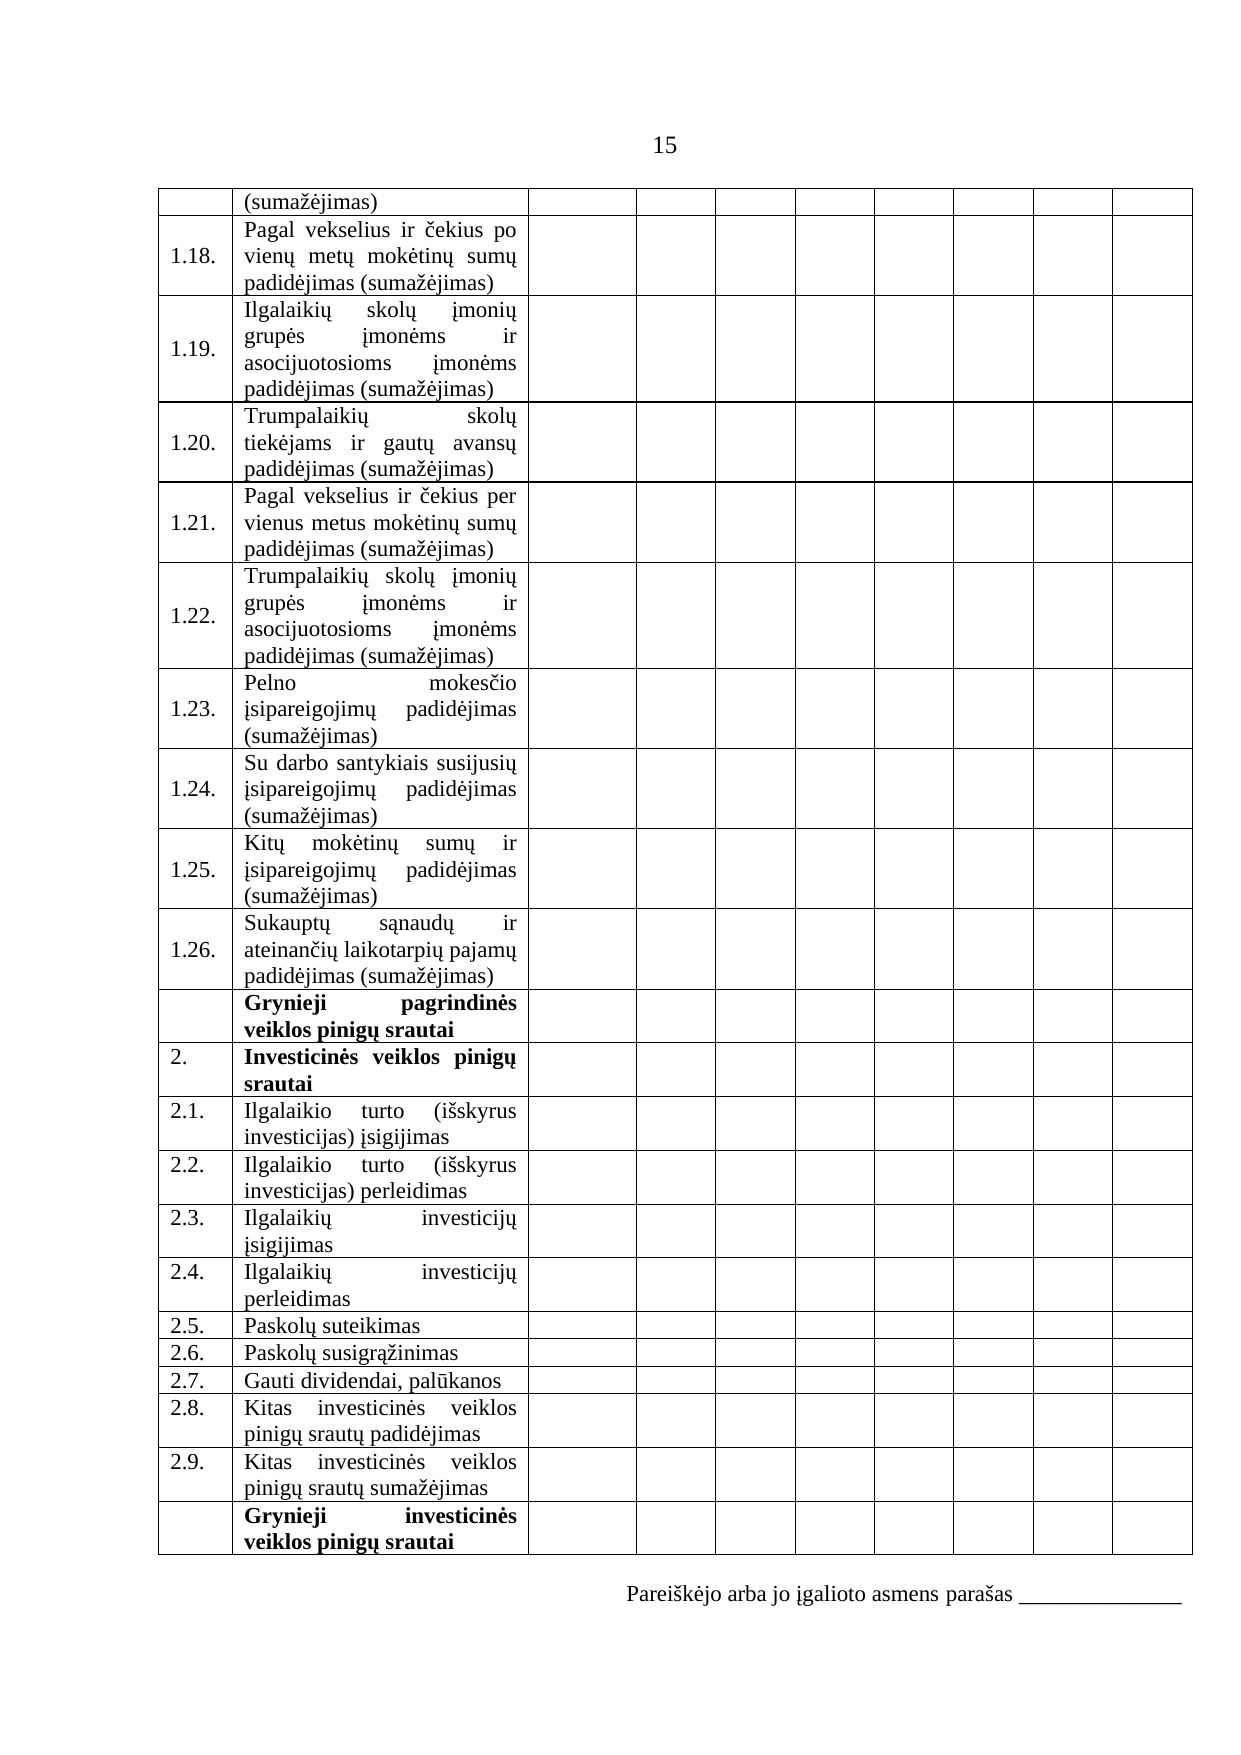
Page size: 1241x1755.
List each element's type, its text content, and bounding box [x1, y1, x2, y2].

table_cell [1034, 189, 1112, 215]
table_cell 2.1. [159, 1097, 232, 1150]
table_cell Pagal vekselius ir čekius per vienus metus mokėtinų sumų padidėjimas (sumažėjimas) [233, 483, 528, 562]
table_cell [796, 216, 874, 295]
table_cell [716, 1448, 795, 1501]
table_cell [716, 1043, 795, 1096]
table_cell [529, 296, 636, 401]
table_cell [716, 1258, 795, 1311]
table_cell [875, 1151, 953, 1203]
table_cell [637, 1448, 715, 1501]
table_cell Trumpalaikių skolų tiekėjams ir gautų avansų padidėjimas (sumažėjimas) [233, 403, 528, 481]
table_cell [875, 483, 953, 562]
table_cell [875, 1502, 953, 1554]
table_cell [954, 563, 1033, 668]
table_cell [716, 1502, 795, 1554]
table_cell [529, 1205, 636, 1257]
table_cell [716, 403, 795, 481]
table_cell [954, 990, 1033, 1042]
table_cell Kitų mokėtinų sumų ir įsipareigojimų padidėjimas (sumažėjimas) [233, 829, 528, 908]
table_cell [1113, 669, 1192, 748]
table_cell [1113, 296, 1192, 401]
table_cell [1113, 990, 1192, 1042]
table_cell [716, 1394, 795, 1447]
table_cell [716, 483, 795, 562]
table_cell [529, 1097, 636, 1150]
table_cell [875, 1205, 953, 1257]
table_cell [796, 403, 874, 481]
table_cell 1.19. [159, 296, 232, 401]
table_cell [716, 990, 795, 1042]
table_cell [875, 1258, 953, 1311]
table_cell [1113, 1205, 1192, 1257]
table_cell [954, 829, 1033, 908]
table_cell [529, 669, 636, 748]
table_cell [796, 1043, 874, 1096]
table_cell [529, 216, 636, 295]
table_cell [1034, 216, 1112, 295]
table_cell [1034, 1312, 1112, 1338]
table_cell [1113, 189, 1192, 215]
table_cell Ilgalaikio turto (išskyrus investicijas) perleidimas [233, 1151, 528, 1203]
table_cell Gauti dividendai, palūkanos [233, 1367, 528, 1393]
table_cell [1034, 669, 1112, 748]
table_cell Grynieji pagrindinės veiklos pinigų srautai [233, 990, 528, 1042]
table_cell Paskolų suteikimas [233, 1312, 528, 1338]
table_cell [716, 829, 795, 908]
table_cell [637, 1097, 715, 1150]
table_cell [796, 483, 874, 562]
table_cell 1.26. [159, 909, 232, 988]
table_cell [954, 1502, 1033, 1554]
table_cell [1113, 1502, 1192, 1554]
table_cell [529, 1258, 636, 1311]
table_cell [716, 1097, 795, 1150]
table_cell [637, 990, 715, 1042]
table_cell [1034, 1097, 1112, 1150]
table_cell [1113, 829, 1192, 908]
table_cell [529, 563, 636, 668]
table_cell [637, 749, 715, 828]
table_cell 1.23. [159, 669, 232, 748]
table_cell [1113, 483, 1192, 562]
table_cell [1113, 1043, 1192, 1096]
table_cell [1034, 990, 1112, 1042]
table_cell [529, 1339, 636, 1366]
table_cell [796, 1258, 874, 1311]
table_cell [1034, 1043, 1112, 1096]
table_cell [1034, 483, 1112, 562]
table_cell [1113, 216, 1192, 295]
table_cell [529, 1394, 636, 1447]
table_cell [1034, 1502, 1112, 1554]
table_cell [637, 563, 715, 668]
table_cell [529, 1151, 636, 1203]
table_cell [1034, 296, 1112, 401]
table_cell 2. [159, 1043, 232, 1096]
table_cell [716, 296, 795, 401]
table_cell [1034, 1151, 1112, 1203]
table_cell [796, 1367, 874, 1393]
table_cell 2.8. [159, 1394, 232, 1447]
table_cell [1113, 1367, 1192, 1393]
table_cell (sumažėjimas) [233, 189, 528, 215]
table_cell [529, 403, 636, 481]
table_cell [1034, 403, 1112, 481]
table_cell [796, 189, 874, 215]
table_cell [637, 1394, 715, 1447]
table_cell [954, 216, 1033, 295]
table_cell [796, 829, 874, 908]
table_cell [637, 829, 715, 908]
table_cell [637, 669, 715, 748]
table_cell Pelno mokesčio įsipareigojimų padidėjimas (sumažėjimas) [233, 669, 528, 748]
table_cell [875, 829, 953, 908]
table_cell 1.22. [159, 563, 232, 668]
table_cell [637, 296, 715, 401]
table_cell [716, 669, 795, 748]
table_cell [796, 563, 874, 668]
table_cell [796, 990, 874, 1042]
table_cell 2.6. [159, 1339, 232, 1366]
table_cell 2.5. [159, 1312, 232, 1338]
table_cell [716, 1367, 795, 1393]
table_cell Kitas investicinės veiklos pinigų srautų padidėjimas [233, 1394, 528, 1447]
table_cell [1034, 1394, 1112, 1447]
table_cell [1034, 1339, 1112, 1366]
table_cell Paskolų susigrąžinimas [233, 1339, 528, 1366]
table_cell [716, 1312, 795, 1338]
table_cell [954, 1367, 1033, 1393]
table_cell [796, 1394, 874, 1447]
table_cell 2.3. [159, 1205, 232, 1257]
table_cell [796, 1448, 874, 1501]
table_cell [1034, 1258, 1112, 1311]
table_cell [637, 1043, 715, 1096]
table_cell Ilgalaikių investicijų perleidimas [233, 1258, 528, 1311]
table_cell [954, 749, 1033, 828]
table_cell [796, 909, 874, 988]
table_cell [875, 1367, 953, 1393]
table_cell [1034, 1367, 1112, 1393]
table_cell [796, 1097, 874, 1150]
table_cell [875, 909, 953, 988]
table_cell [637, 1339, 715, 1366]
table_cell [529, 990, 636, 1042]
table_cell Investicinės veiklos pinigų srautai [233, 1043, 528, 1096]
table_cell 1.21. [159, 483, 232, 562]
table_cell [954, 296, 1033, 401]
table_cell [529, 829, 636, 908]
table_cell [954, 1258, 1033, 1311]
table_cell [716, 189, 795, 215]
table_cell [1034, 829, 1112, 908]
table_cell [875, 749, 953, 828]
table_cell [637, 1151, 715, 1203]
table_cell [159, 990, 232, 1042]
table_cell [875, 990, 953, 1042]
table_cell [875, 563, 953, 668]
table_cell 1.25. [159, 829, 232, 908]
table_cell [954, 403, 1033, 481]
table_cell [1113, 563, 1192, 668]
table_cell [954, 189, 1033, 215]
table_cell 2.4. [159, 1258, 232, 1311]
table_cell 1.20. [159, 403, 232, 481]
table_cell [796, 1151, 874, 1203]
table_cell Pagal vekselius ir čekius po vienų metų mokėtinų sumų padidėjimas (sumažėjimas) [233, 216, 528, 295]
table_cell [954, 483, 1033, 562]
table_cell [954, 1448, 1033, 1501]
table_cell [716, 216, 795, 295]
table_cell [637, 909, 715, 988]
table_cell [954, 1394, 1033, 1447]
table_cell [637, 1502, 715, 1554]
table_cell [796, 1312, 874, 1338]
table_cell [716, 749, 795, 828]
table_cell [637, 483, 715, 562]
table_cell [1034, 1448, 1112, 1501]
table_cell [637, 1312, 715, 1338]
table_cell [529, 1448, 636, 1501]
table_cell [716, 1151, 795, 1203]
table_cell [796, 749, 874, 828]
table_cell [875, 1339, 953, 1366]
table_cell [716, 1205, 795, 1257]
table_cell [1113, 749, 1192, 828]
table_cell Ilgalaikio turto (išskyrus investicijas) įsigijimas [233, 1097, 528, 1150]
table_cell Sukauptų sąnaudų ir ateinančių laikotarpių pajamų padidėjimas (sumažėjimas) [233, 909, 528, 988]
table_cell [1113, 1258, 1192, 1311]
table_cell [637, 1205, 715, 1257]
table_cell [637, 189, 715, 215]
table_cell Ilgalaikių skolų įmonių grupės įmonėms ir asocijuotosioms įmonėms padidėjimas (sumažėjimas) [233, 296, 528, 401]
table_cell [529, 189, 636, 215]
table_cell [954, 669, 1033, 748]
table_cell [954, 1339, 1033, 1366]
table_cell [875, 669, 953, 748]
table_cell Grynieji investicinės veiklos pinigų srautai [233, 1502, 528, 1554]
table_cell [637, 403, 715, 481]
table_cell [875, 1312, 953, 1338]
table_cell [529, 1312, 636, 1338]
table_cell [875, 189, 953, 215]
table_cell [1113, 1151, 1192, 1203]
table_cell [796, 1339, 874, 1366]
table_cell [1113, 909, 1192, 988]
table_cell [529, 483, 636, 562]
table_cell [954, 1205, 1033, 1257]
table_cell [796, 296, 874, 401]
table_cell [529, 909, 636, 988]
table_cell [529, 749, 636, 828]
table_cell [875, 216, 953, 295]
table_cell [716, 563, 795, 668]
table_cell 2.2. [159, 1151, 232, 1203]
table_cell [954, 1043, 1033, 1096]
table_cell Ilgalaikių investicijų įsigijimas [233, 1205, 528, 1257]
table_cell [159, 189, 232, 215]
table_cell [1034, 749, 1112, 828]
table_cell [1113, 403, 1192, 481]
table_cell Kitas investicinės veiklos pinigų srautų sumažėjimas [233, 1448, 528, 1501]
table_cell [637, 1258, 715, 1311]
table_cell [529, 1043, 636, 1096]
table_cell [875, 1448, 953, 1501]
table_cell [1034, 563, 1112, 668]
table_cell [159, 1502, 232, 1554]
table_cell [954, 1097, 1033, 1150]
table_cell [637, 216, 715, 295]
table_cell [716, 909, 795, 988]
table_cell [954, 909, 1033, 988]
table_cell [796, 1502, 874, 1554]
table_cell [1113, 1097, 1192, 1150]
table_cell 1.18. [159, 216, 232, 295]
table_cell [637, 1367, 715, 1393]
table_cell [1034, 909, 1112, 988]
table_cell [529, 1367, 636, 1393]
table_cell [1113, 1339, 1192, 1366]
table_cell [875, 1394, 953, 1447]
table_cell [875, 403, 953, 481]
table_cell [1113, 1312, 1192, 1338]
table_cell [529, 1502, 636, 1554]
table_cell [875, 1043, 953, 1096]
table_cell [954, 1312, 1033, 1338]
table_cell [1113, 1394, 1192, 1447]
table_cell [954, 1151, 1033, 1203]
table_cell [875, 1097, 953, 1150]
table_cell Trumpalaikių skolų įmonių grupės įmonėms ir asocijuotosioms įmonėms padidėjimas (sumažėjimas) [233, 563, 528, 668]
table_cell 1.24. [159, 749, 232, 828]
table_cell 2.9. [159, 1448, 232, 1501]
table_cell 2.7. [159, 1367, 232, 1393]
table_cell Su darbo santykiais susijusių įsipareigojimų padidėjimas (sumažėjimas) [233, 749, 528, 828]
table_cell [875, 296, 953, 401]
table_cell [796, 1205, 874, 1257]
table_cell [1113, 1448, 1192, 1501]
table_cell [1034, 1205, 1112, 1257]
table_cell [716, 1339, 795, 1366]
table_cell [796, 669, 874, 748]
